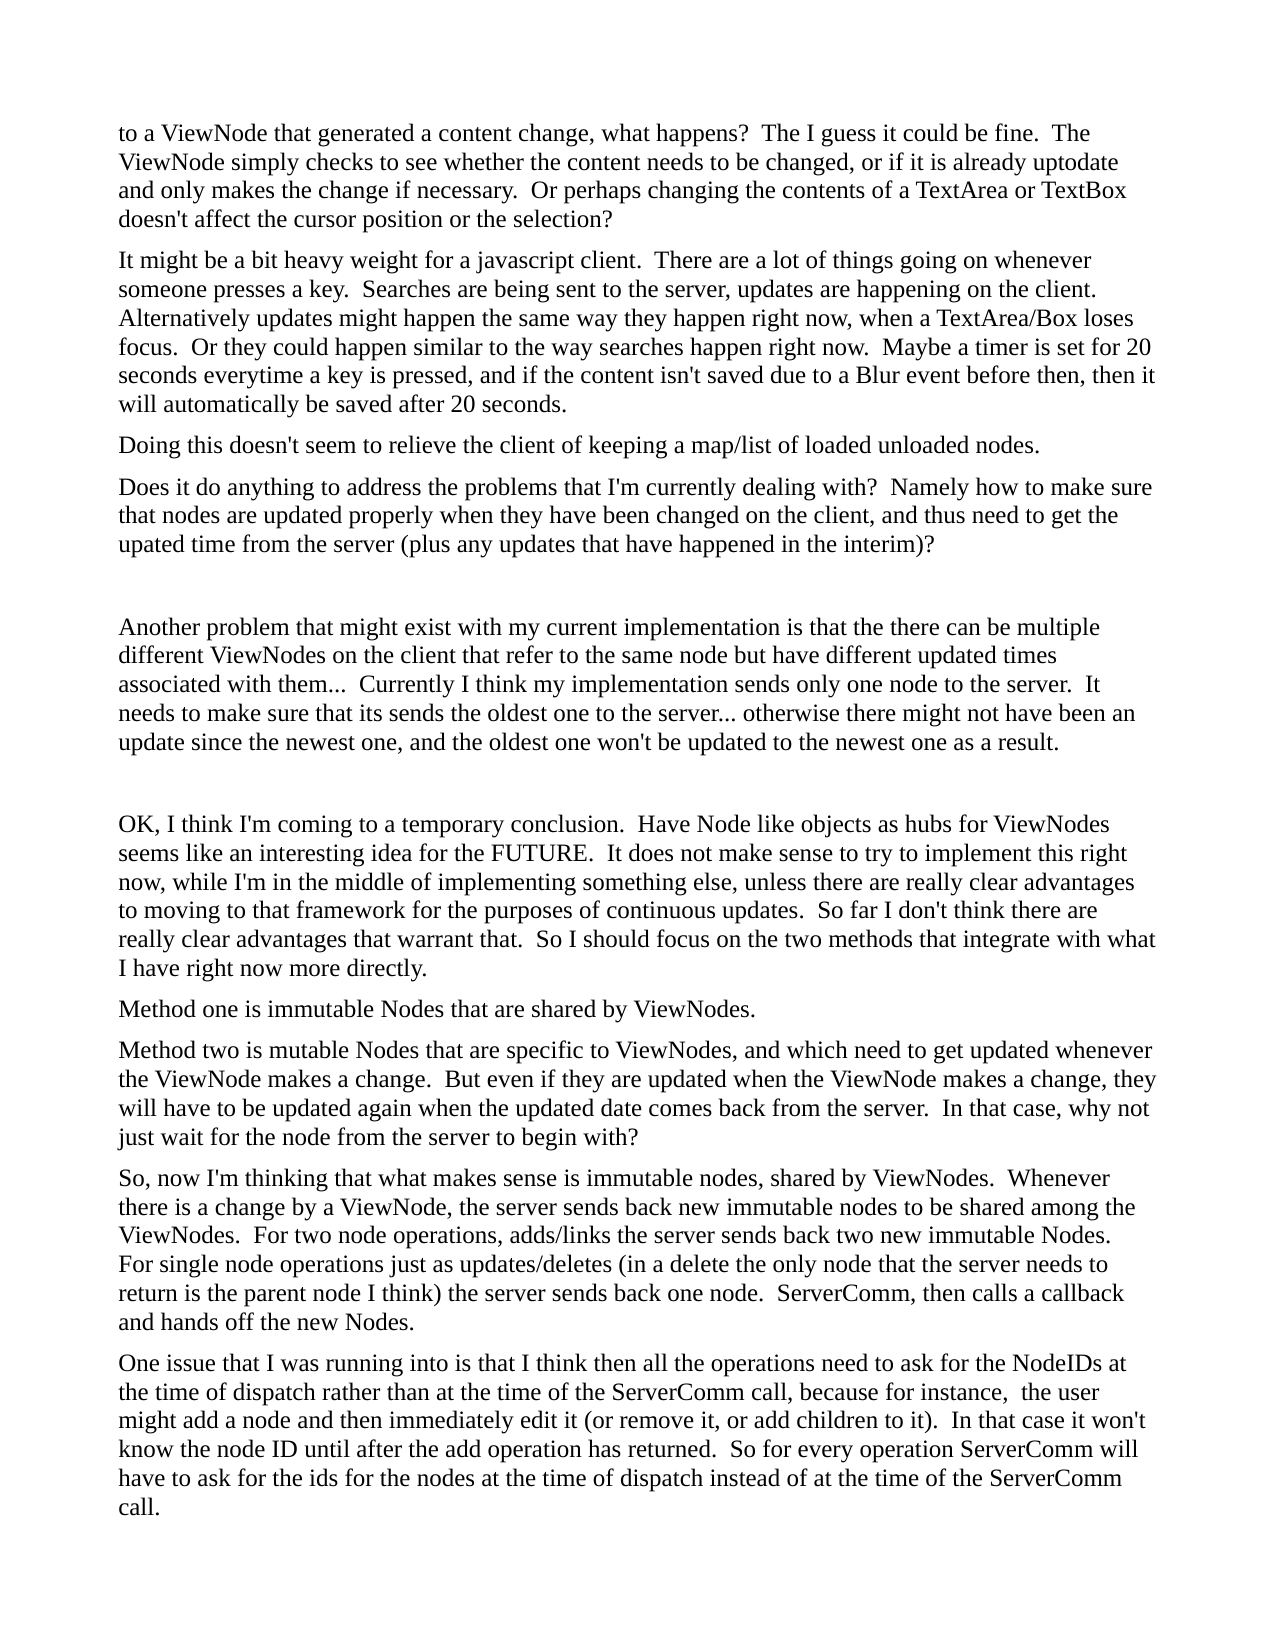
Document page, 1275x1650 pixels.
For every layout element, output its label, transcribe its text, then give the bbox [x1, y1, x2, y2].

text So, now I'm thinking that what makes sense is immutable nodes, shared by ViewNodes. Whenever there is a change by a ViewNode, the server sends back new immutable nodes to be shared among the ViewNodes. For two node operations, adds/links the server sends back two new immutable Nodes. For single node operations just as updates/deletes (in a delete the only node that the server needs to return is the parent node I think) the server sends back one node. ServerComm, then calls a callback and hands off the new Nodes. [118, 1163, 1157, 1336]
text OK, I think I'm coming to a temporary conclusion. Have Node like objects as hubs for ViewNodes seems like an interesting idea for the FUTURE. It does not make sense to try to implement this right now, while I'm in the middle of implementing something else, unless there are really clear advantages to moving to that framework for the purposes of continuous updates. So far I don't think there are really clear advantages that warrant that. So I should focus on the two methods that integrate with what I have right now more directly. [118, 809, 1157, 982]
text One issue that I was running into is that I think then all the operations need to ask for the NodeIDs at the time of dispatch rather than at the time of the ServerComm call, because for instance, the user might add a node and then immediately edit it (or remove it, or add children to it). In that case it won't know the node ID until after the add operation has returned. So for every operation ServerComm will have to ask for the ids for the nodes at the time of dispatch instead of at the time of the ServerComm call. [118, 1348, 1157, 1521]
text Does it do anything to address the problems that I'm currently dealing with? Namely how to make sure that nodes are updated properly when they have been changed on the client, and thus need to get the upated time from the server (plus any updates that have happened in the interim)? [118, 472, 1157, 558]
text Method one is immutable Nodes that are shared by ViewNodes. [118, 994, 1157, 1023]
text Doing this doesn't seem to relieve the client of keeping a map/list of loaded unloaded nodes. [118, 431, 1157, 459]
text to a ViewNode that generated a content change, what happens? The I guess it could be fine. The ViewNode simply checks to see whether the content needs to be changed, or if it is already uptodate and only makes the change if necessary. Or perhaps changing the contents of a TextArea or TextBox doesn't affect the cursor position or the selection? [118, 118, 1157, 233]
text Method two is mutable Nodes that are specific to ViewNodes, and which need to get updated whenever the ViewNode makes a change. But even if they are updated when the ViewNode makes a change, they will have to be updated again when the updated date comes back from the server. In that case, why not just wait for the node from the server to begin with? [118, 1036, 1157, 1151]
text It might be a bit heavy weight for a javascript client. There are a lot of things going on whenever someone presses a key. Searches are being sent to the server, updates are happening on the client. Alternatively updates might happen the same way they happen right now, when a TextArea/Box loses focus. Or they could happen similar to the way searches happen right now. Maybe a timer is set for 20 seconds everytime a key is pressed, and if the content isn't saved due to a Blur event before then, then it will automatically be saved after 20 seconds. [118, 246, 1157, 418]
text Another problem that might exist with my current implementation is that the there can be multiple different ViewNodes on the client that refer to the same node but have different updated times associated with them... Currently I think my implementation sends only one node to the server. It needs to make sure that its sends the oldest one to the server... otherwise there might not have been an update since the newest one, and the oldest one won't be updated to the newest one as a result. [118, 612, 1157, 756]
